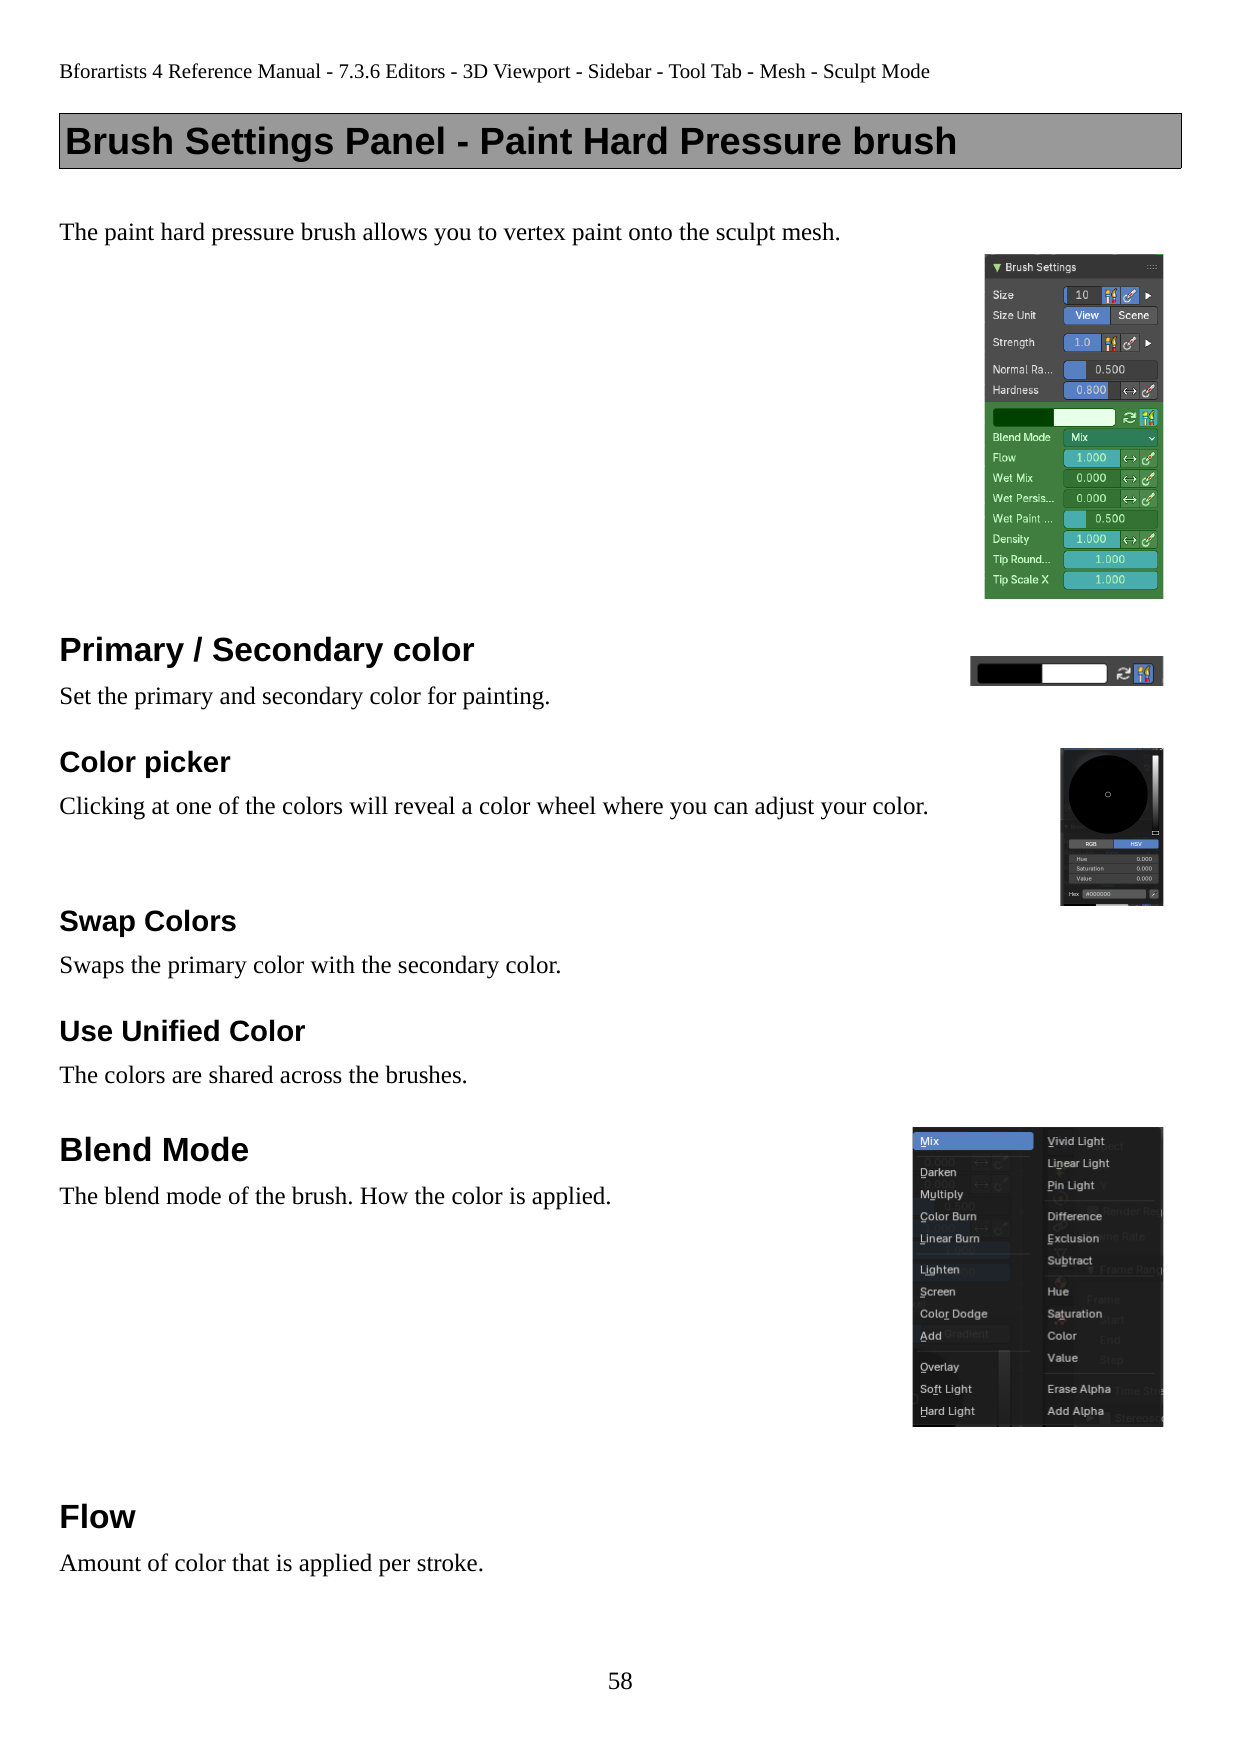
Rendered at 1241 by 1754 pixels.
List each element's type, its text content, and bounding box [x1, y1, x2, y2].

subtitle Swap Colors [59, 904, 1181, 938]
subtitle Primary / Secondary color [59, 630, 1181, 669]
text Swaps the primary color with the secondary color. [59, 950, 1181, 979]
subtitle Use Unified Color [59, 1014, 1181, 1048]
text The colors are shared across the brushes. [59, 1060, 1181, 1089]
subtitle [1164, 1130, 1181, 1169]
subtitle Flow [59, 1496, 1181, 1535]
picture [984, 254, 1164, 599]
picture [912, 1127, 1164, 1427]
subtitle Blend Mode [59, 1130, 912, 1169]
text The blend mode of the brush. How the color is applied. [59, 1181, 912, 1210]
table_header Brush Settings Panel - Paint Hard Pressure brush [60, 114, 1181, 168]
picture [1060, 748, 1164, 906]
text Set the primary and secondary color for painting. [59, 681, 1181, 710]
text The paint hard pressure brush allows you to vertex paint onto the sculpt mesh. [59, 217, 1181, 246]
picture [970, 656, 1164, 686]
text Amount of color that is applied per stroke. [59, 1548, 1181, 1576]
text Clicking at one of the colors will reveal a color wheel where you can adjust your color. [59, 791, 1060, 820]
subtitle Color picker [59, 745, 1181, 779]
